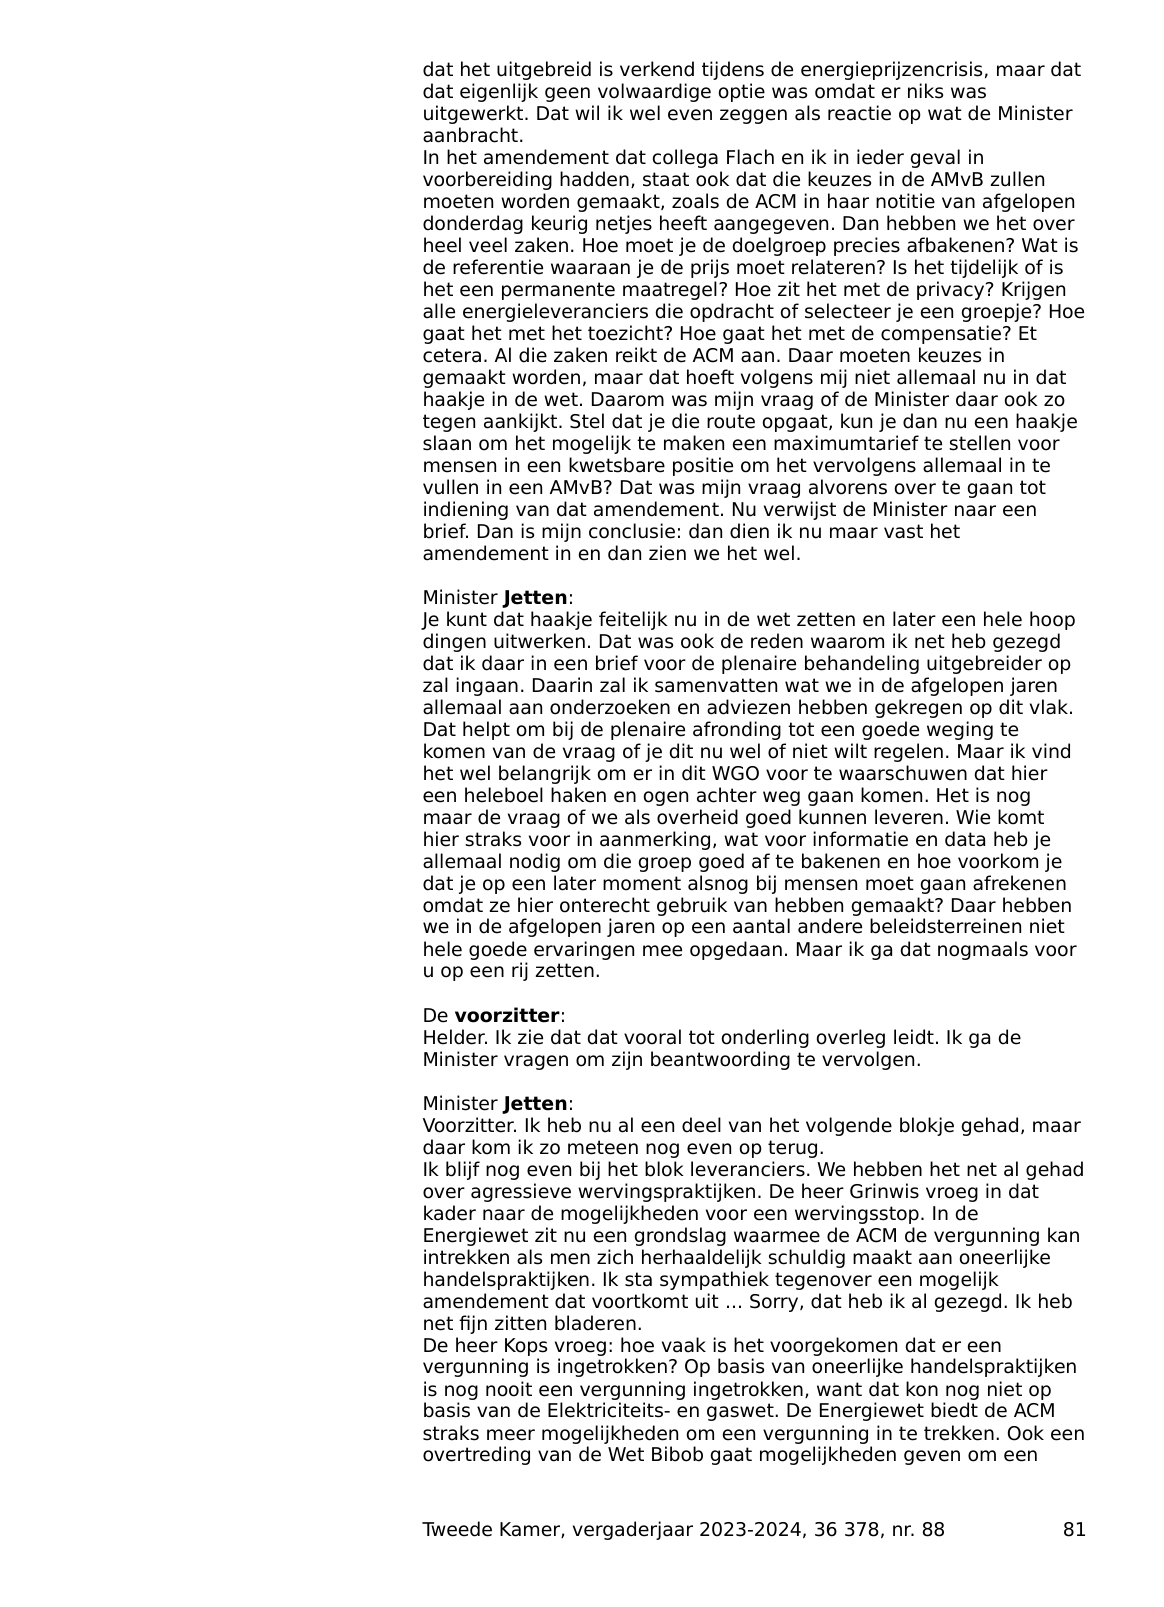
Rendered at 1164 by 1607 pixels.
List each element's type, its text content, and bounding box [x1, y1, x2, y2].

text Minister Jetten: [422, 1093, 1087, 1115]
text Ik blijf nog even bij het blok leveranciers. We hebben het net al gehad over agressieve wervingspraktijken. De heer Grinwis vroeg in dat kader naar de mogelijkheden voor een wervingsstop. In de Energiewet zit nu een grondslag waarmee de ACM de vergunning kan intrekken als men zich herhaaldelijk schuldig maakt aan oneerlijke handelspraktijken. Ik sta sympathiek tegenover een mogelijk amendement dat voortkomt uit ... Sorry, dat heb ik al gezegd. Ik heb net fijn zitten bladeren. [422, 1159, 1087, 1334]
text In het amendement dat collega Flach en ik in ieder geval in voorbereiding hadden, staat ook dat die keuzes in de AMvB zullen moeten worden gemaakt, zoals de ACM in haar notitie van afgelopen donderdag keurig netjes heeft aangegeven. Dan hebben we het over heel veel zaken. Hoe moet je de doelgroep precies afbakenen? Wat is de referentie waaraan je de prijs moet relateren? Is het tijdelijk of is het een permanente maatregel? Hoe zit het met de privacy? Krijgen alle energieleveranciers die opdracht of selecteer je een groepje? Hoe gaat het met het toezicht? Hoe gaat het met de compensatie? Et cetera. Al die zaken reikt de ACM aan. Daar moeten keuzes in gemaakt worden, maar dat hoeft volgens mij niet allemaal nu in dat haakje in de wet. Daarom was mijn vraag of de Minister daar ook zo tegen aankijkt. Stel dat je die route opgaat, kun je dan nu een haakje slaan om het mogelijk te maken een maximumtarief te stellen voor mensen in een kwetsbare positie om het vervolgens allemaal in te vullen in een AMvB? Dat was mijn vraag alvorens over te gaan tot indiening van dat amendement. Nu verwijst de Minister naar een brief. Dan is mijn conclusie: dan dien ik nu maar vast het amendement in en dan zien we het wel. [422, 147, 1087, 564]
text Helder. Ik zie dat dat vooral tot onderling overleg leidt. Ik ga de Minister vragen om zijn beantwoording te vervolgen. [422, 1027, 1087, 1071]
text Voorzitter. Ik heb nu al een deel van het volgende blokje gehad, maar daar kom ik zo meteen nog even op terug. [422, 1115, 1087, 1159]
text De voorzitter: [422, 1004, 1087, 1027]
text De heer Kops vroeg: hoe vaak is het voorgekomen dat er een vergunning is ingetrokken? Op basis van oneerlijke handelspraktijken is nog nooit een vergunning ingetrokken, want dat kon nog niet op basis van de Elektriciteits- en gaswet. De Energiewet biedt de ACM straks meer mogelijkheden om een vergunning in te trekken. Ook een overtreding van de Wet Bibob gaat mogelijkheden geven om een [422, 1334, 1087, 1466]
text Minister Jetten: [422, 587, 1087, 609]
text dat het uitgebreid is verkend tijdens de energieprijzencrisis, maar dat dat eigenlijk geen volwaardige optie was omdat er niks was uitgewerkt. Dat wil ik wel even zeggen als reactie op wat de Minister aanbracht. [422, 59, 1087, 147]
text Je kunt dat haakje feitelijk nu in de wet zetten en later een hele hoop dingen uitwerken. Dat was ook de reden waarom ik net heb gezegd dat ik daar in een brief voor de plenaire behandeling uitgebreider op zal ingaan. Daarin zal ik samenvatten wat we in de afgelopen jaren allemaal aan onderzoeken en adviezen hebben gekregen op dit vlak. Dat helpt om bij de plenaire afronding tot een goede weging te komen van de vraag of je dit nu wel of niet wilt regelen. Maar ik vind het wel belangrijk om er in dit WGO voor te waarschuwen dat hier een heleboel haken en ogen achter weg gaan komen. Het is nog maar de vraag of we als overheid goed kunnen leveren. Wie komt hier straks voor in aanmerking, wat voor informatie en data heb je allemaal nodig om die groep goed af te bakenen en hoe voorkom je dat je op een later moment alsnog bij mensen moet gaan afrekenen omdat ze hier onterecht gebruik van hebben gemaakt? Daar hebben we in de afgelopen jaren op een aantal andere beleidsterreinen niet hele goede ervaringen mee opgedaan. Maar ik ga dat nogmaals voor u op een rij zetten. [422, 609, 1087, 982]
